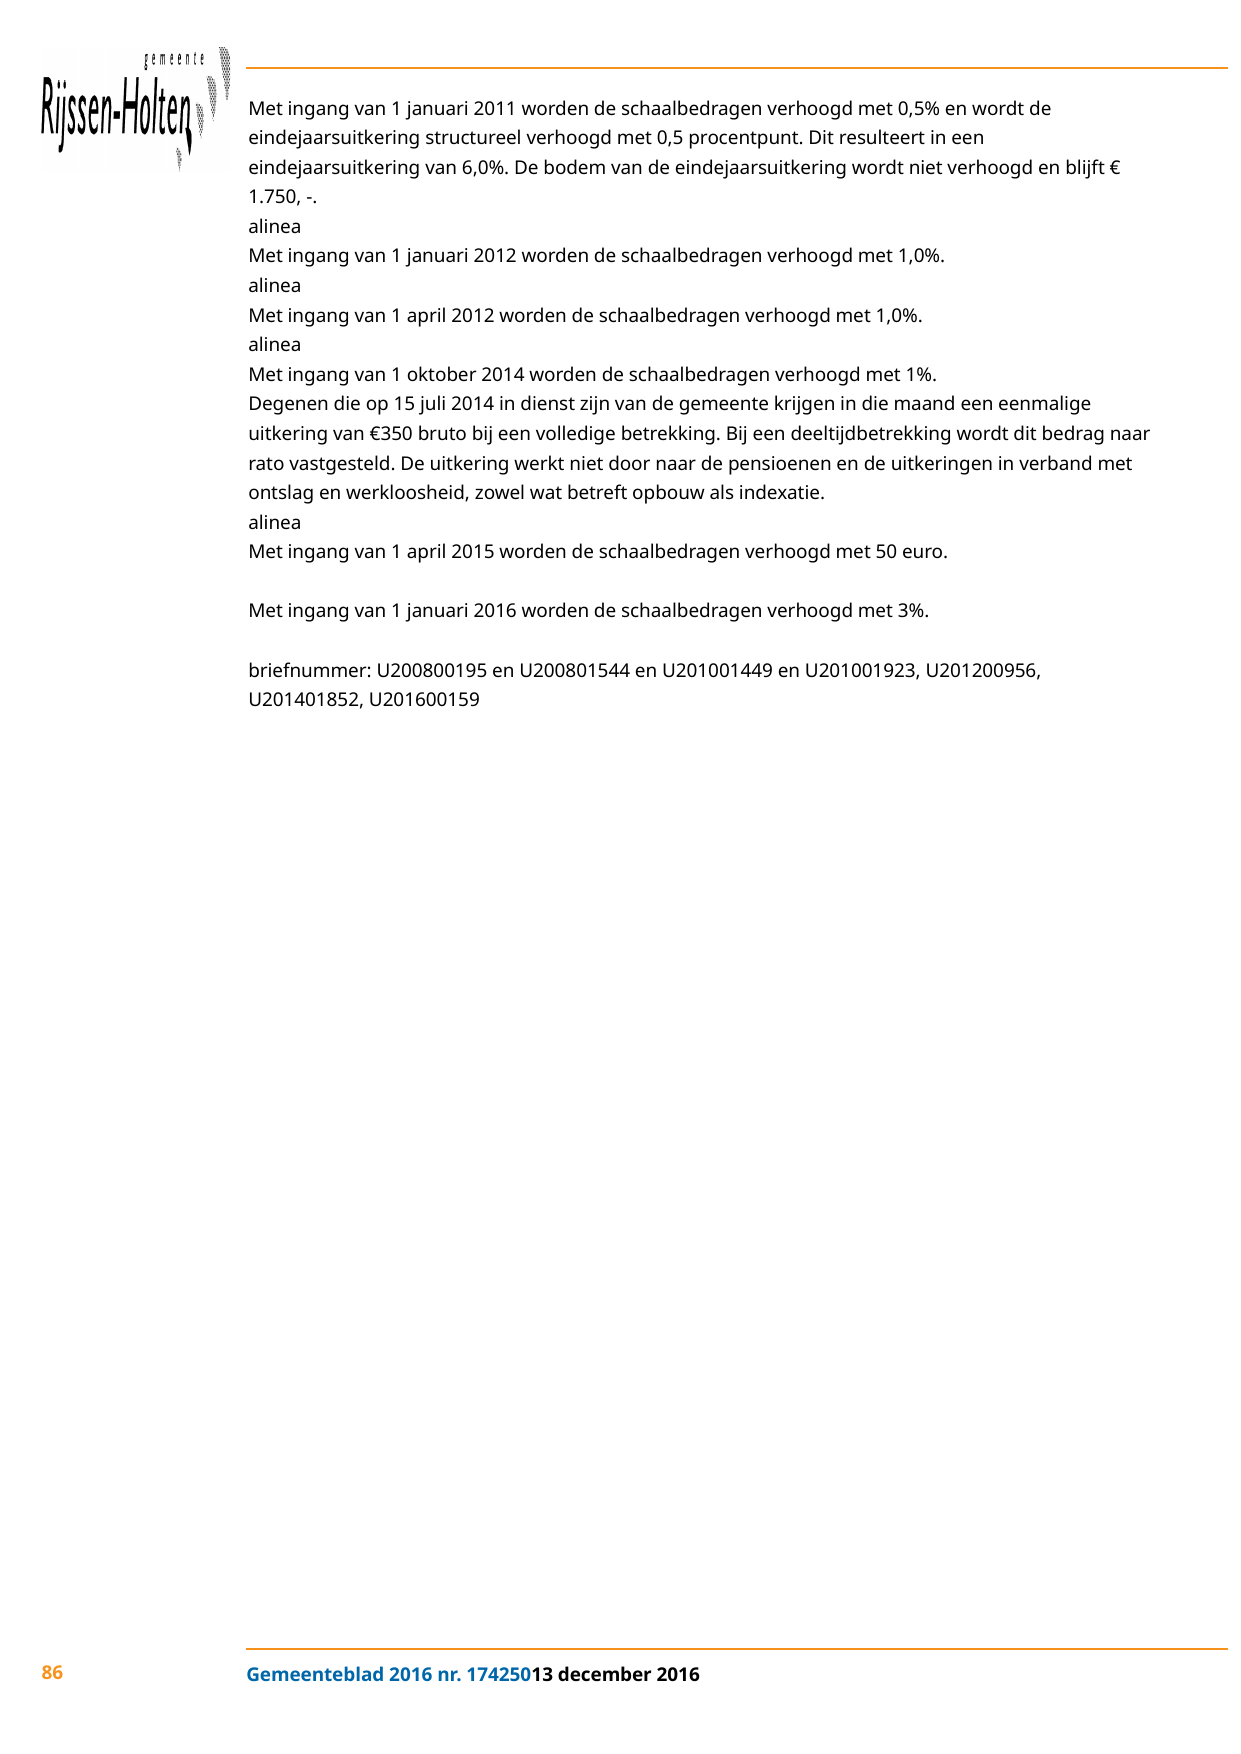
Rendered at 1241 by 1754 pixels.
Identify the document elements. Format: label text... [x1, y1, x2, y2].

text Met ingang van 1 januari 2011 worden de schaalbedragen verhoogd met 0,5% en wordt de eindejaarsuitkering structureel verhoogd met 0,5 procentpunt. Dit resulteert in een eindejaarsuitkering van 6,0%. De bodem van de eindejaarsuitkering wordt niet verhoogd en blijft € 1.750, -. [248, 95, 1152, 209]
text Met ingang van 1 januari 2016 worden de schaalbedragen verhoogd met 3%. [248, 598, 1152, 623]
text briefnummer: U200800195 en U200801544 en U201001449 en U201001923, U201200956, U201401852, U201600159 [248, 657, 1152, 712]
text alinea­ [248, 213, 1152, 239]
text Met ingang van 1 oktober 2014 worden de schaalbedragen verhoogd met 1%. [248, 361, 1152, 387]
text Degenen die op 15 juli 2014 in dienst zijn van de gemeente krijgen in die maand een eenmalige uitkering van €350 bruto bij een volledige betrekking. Bij een deeltijdbetrekking wordt dit bedrag naar rato vastgesteld. De uitkering werkt niet door naar de pensioenen en de uitkeringen in verband met ontslag en werkloosheid, zowel wat betreft opbouw als indexatie. [248, 391, 1152, 505]
text Met ingang van 1 april 2015 worden de schaalbedragen verhoogd met 50 euro. [248, 538, 1152, 564]
text alinea­ [248, 331, 1152, 357]
text alinea­ [248, 509, 1152, 535]
text Met ingang van 1 januari 2012 worden de schaalbedragen verhoogd met 1,0%. [248, 243, 1152, 268]
text alinea­ [248, 272, 1152, 298]
text Met ingang van 1 april 2012 worden de schaalbedragen verhoogd met 1,0%. [248, 302, 1152, 328]
picture [41, 47, 231, 172]
